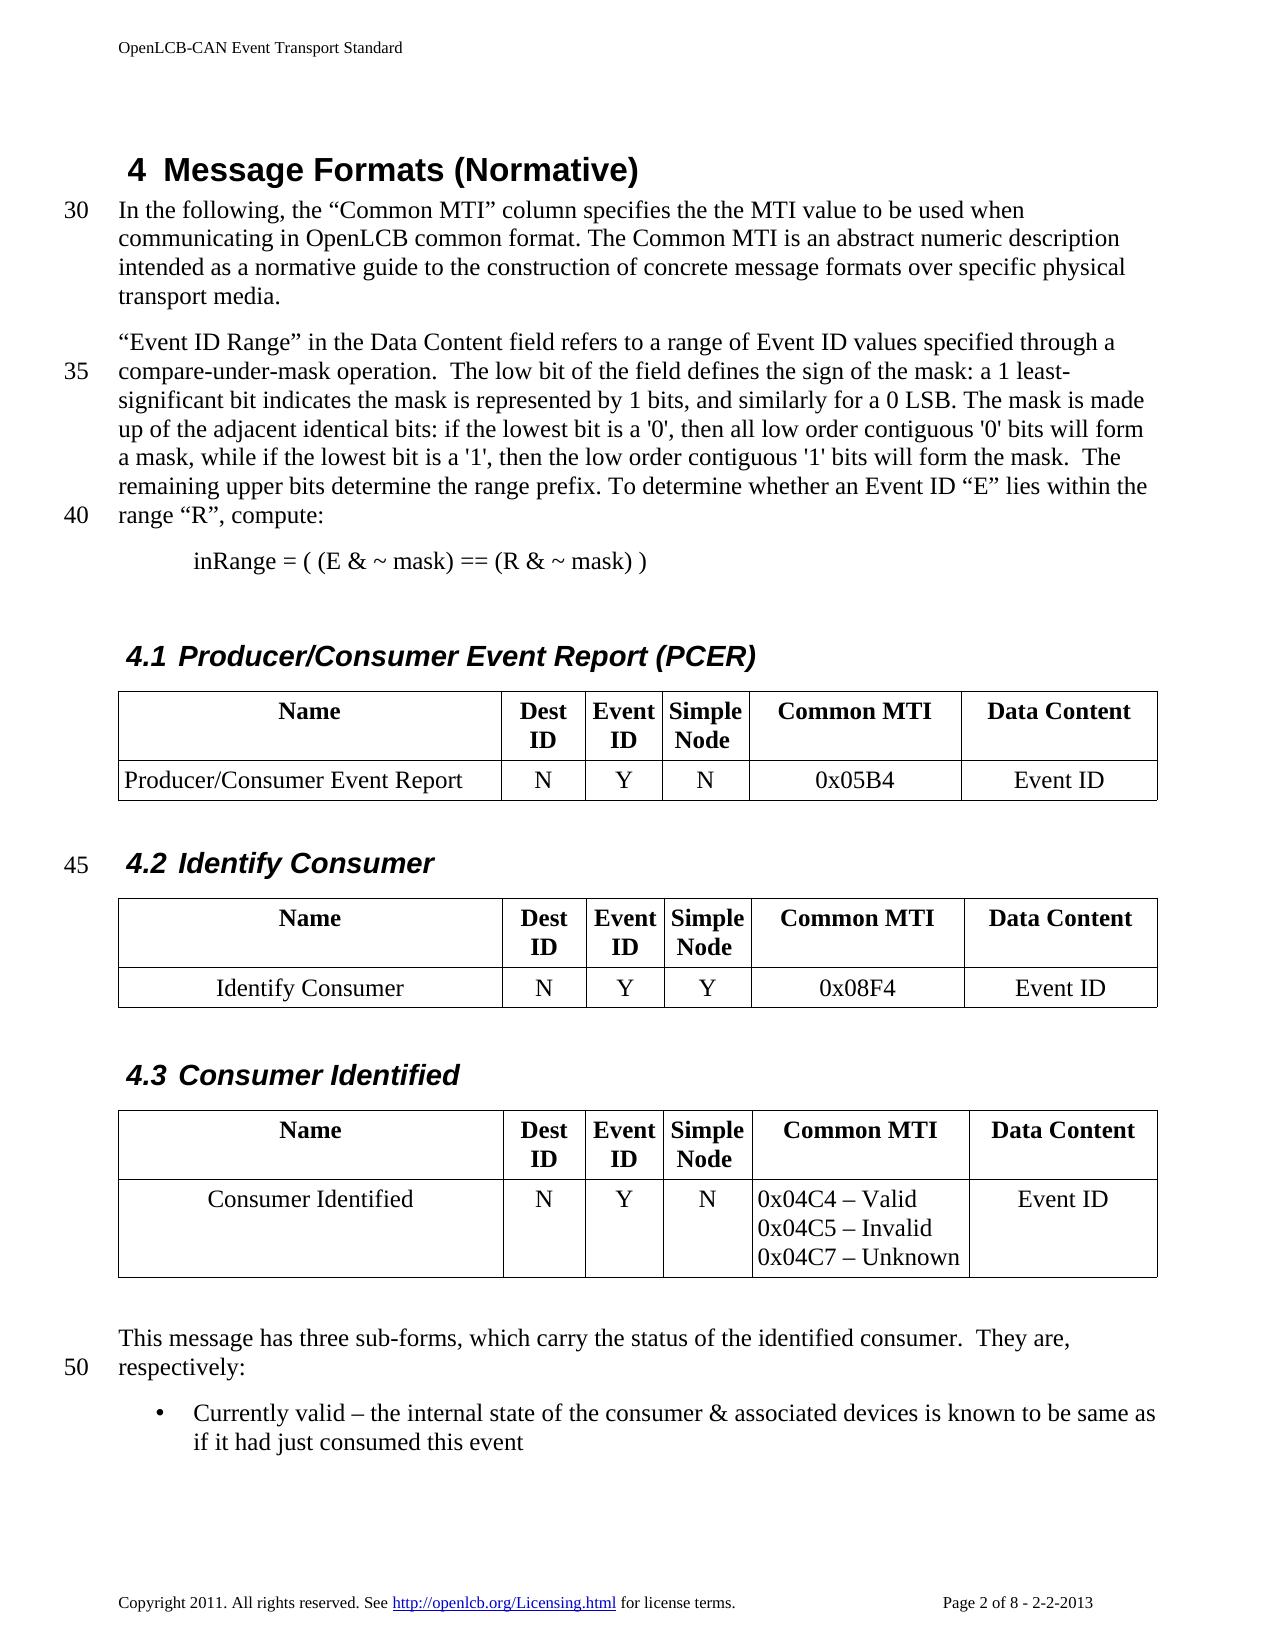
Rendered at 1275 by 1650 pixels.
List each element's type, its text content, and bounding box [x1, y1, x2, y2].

text In the following, the “Common MTI” column specifies the the MTI value to be used when communicating in OpenLCB common format. The Common MTI is an abstract numeric description intended as a normative guide to the construction of concrete message formats over specific physical transport media. [118, 195, 1157, 310]
table_header Event ID [587, 899, 664, 967]
table_cell Y [586, 761, 662, 800]
table_cell Y [665, 968, 751, 1007]
subtitle Consumer Identified [118, 1058, 1157, 1092]
table_cell 0x05B4 [750, 761, 961, 800]
table_cell N [663, 761, 749, 800]
subtitle Message Formats (Normative) [118, 150, 1157, 188]
table_header Data Content [965, 899, 1157, 967]
table_cell Producer/Consumer Event Report [119, 761, 501, 800]
table_cell Y [586, 1180, 663, 1277]
table_cell N [503, 968, 586, 1007]
text inRange = ( (E & ~ mask) == (R & ~ mask) ) [118, 546, 1157, 575]
table_header Common MTI [753, 1111, 969, 1179]
table_header Event ID [586, 1111, 663, 1179]
table_header Dest ID [504, 1111, 585, 1179]
table_header Simple Node [665, 899, 751, 967]
list Currently valid – the internal state of the consumer & associated devices is known to be same as if it had just consumed this event [156, 1398, 1157, 1456]
subtitle Producer/Consumer Event Report (PCER) [118, 639, 1157, 673]
table_header Name [119, 1111, 503, 1179]
table_header Dest ID [503, 899, 586, 967]
table_cell Event ID [965, 968, 1157, 1007]
table_cell N [502, 761, 585, 800]
table_cell Event ID [970, 1180, 1157, 1277]
table_header Name [119, 692, 501, 759]
table_header Data Content [970, 1111, 1157, 1179]
subtitle Identify Consumer [118, 846, 1157, 880]
table_header Name [119, 899, 502, 967]
table_cell Event ID [962, 761, 1157, 800]
table_header Simple Node [664, 1111, 752, 1179]
table_header Common MTI [752, 899, 964, 967]
table_cell Consumer Identified [119, 1180, 503, 1277]
text “Event ID Range” in the Data Content field refers to a range of Event ID values specified through a compare-under-mask operation. The low bit of the field defines the sign of the mask: a 1 least-significant bit indicates the mask is represented by 1 bits, and similarly for a 0 LSB. The mask is made up of the adjacent identical bits: if the lowest bit is a '0', then all low order contiguous '0' bits will form a mask, while if the lowest bit is a '1', then the low order contiguous '1' bits will form the mask. The remaining upper bits determine the range prefix. To determine whether an Event ID “E” lies within the range “R”, compute: [118, 327, 1157, 529]
table_header Data Content [962, 692, 1157, 759]
table_header Common MTI [750, 692, 961, 759]
table_header Event ID [586, 692, 662, 759]
text This message has three sub-forms, which carry the status of the identified consumer. They are, respectively: [118, 1323, 1157, 1381]
table_cell 0x08F4 [752, 968, 964, 1007]
table_cell N [504, 1180, 585, 1277]
table_cell 0x04C4 – Valid 0x04C5 – Invalid 0x04C7 – Unknown [753, 1180, 969, 1277]
table_cell Identify Consumer [119, 968, 502, 1007]
table_header Dest ID [502, 692, 585, 759]
table_header Simple Node [663, 692, 749, 759]
table_cell N [664, 1180, 752, 1277]
table_cell Y [587, 968, 664, 1007]
